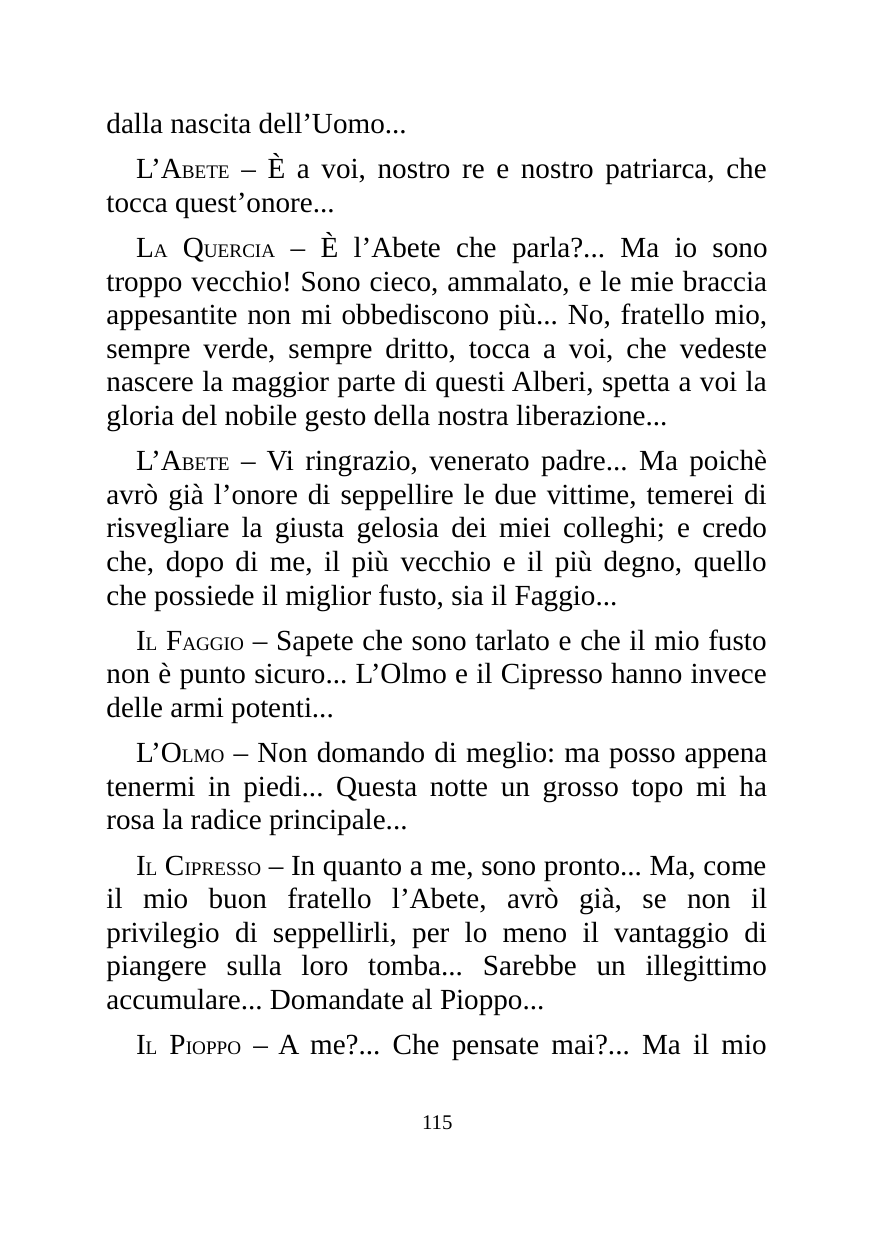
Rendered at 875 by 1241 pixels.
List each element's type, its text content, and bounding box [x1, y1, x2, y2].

text L’Abete – È a voi, nostro re e nostro patriarca, che tocca quest’onore... [106, 152, 768, 219]
text La Quercia – È l’Abete che parla?... Ma io sono troppo vecchio! Sono cieco, ammalato, e le mie braccia appesantite non mi obbediscono più... No, fratello mio, sempre verde, sempre dritto, tocca a voi, che vedeste nascere la maggior parte di questi Alberi, spetta a voi la gloria del nobile gesto della nostra liberazione... [106, 230, 768, 432]
text Il Cipresso – In quanto a me, sono pronto... Ma, come il mio buon fratello l’Abete, avrò già, se non il privilegio di seppellirli, per lo meno il vantaggio di piangere sulla loro tomba... Sarebbe un illegittimo accumulare... Domandate al Pioppo... [106, 848, 768, 1015]
text L’Abete – Vi ringrazio, venerato padre... Ma poichè avrò già l’onore di seppellire le due vittime, temerei di risvegliare la giusta gelosia dei miei colleghi; e credo che, dopo di me, il più vecchio e il più degno, quello che possiede il miglior fusto, sia il Faggio... [106, 443, 768, 611]
text Il Pioppo – A me?... Che pensate mai?... Ma il mio [106, 1027, 768, 1061]
text dalla nascita dell’Uomo... [106, 106, 768, 140]
text Il Faggio – Sapete che sono tarlato e che il mio fusto non è punto sicuro... L’Olmo e il Cipresso hanno invece delle armi potenti... [106, 623, 768, 723]
text L’Olmo – Non domando di meglio: ma posso appena tenermi in piedi... Questa notte un grosso topo mi ha rosa la radice principale... [106, 735, 768, 836]
